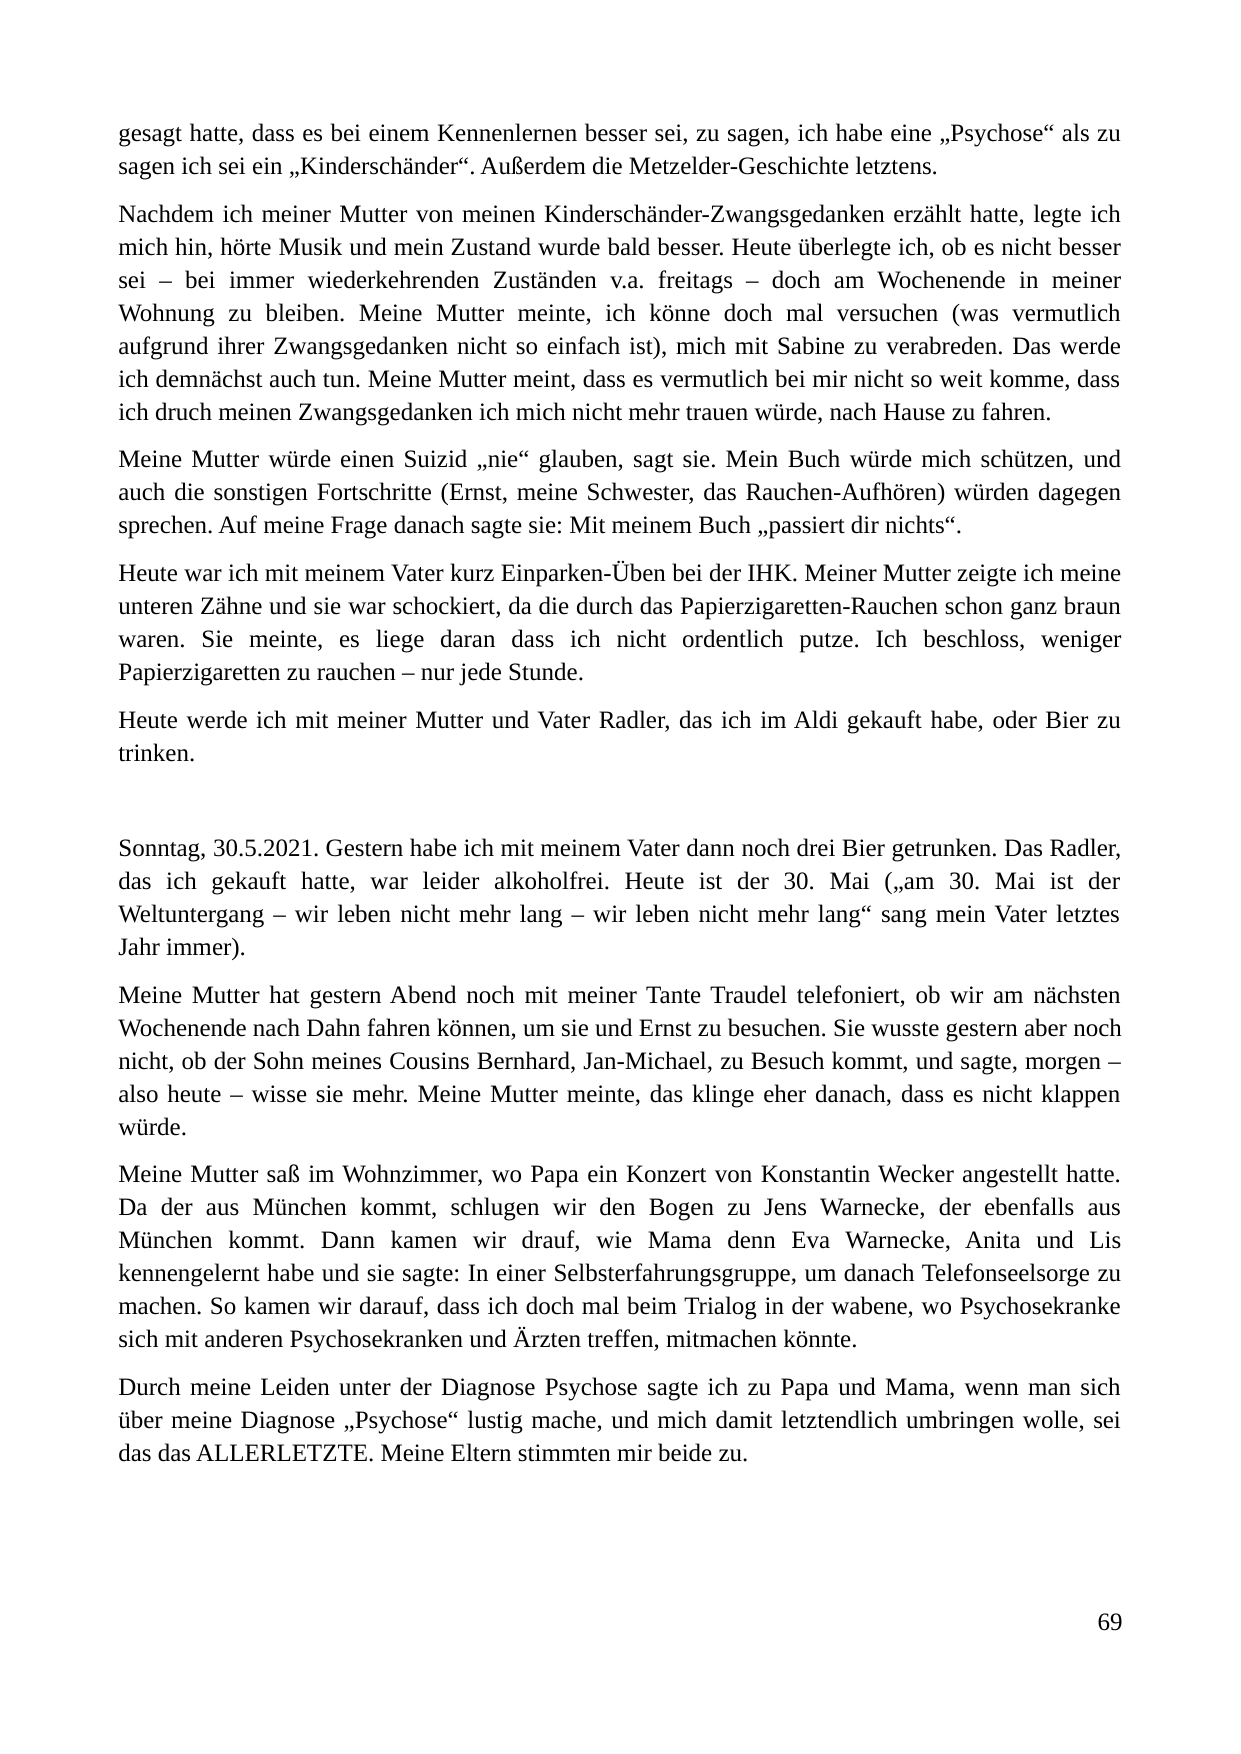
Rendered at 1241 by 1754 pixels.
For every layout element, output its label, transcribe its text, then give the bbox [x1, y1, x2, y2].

text gesagt hatte, dass es bei einem Kennenlernen besser sei, zu sagen, ich habe eine „Psychose“ als zu sagen ich sei ein „Kinderschänder“. Außerdem die Metzelder-Geschichte letztens. [118, 118, 1122, 180]
text Durch meine Leiden unter der Diagnose Psychose sagte ich zu Papa und Mama, wenn man sich über meine Diagnose „Psychose“ lustig mache, und mich damit letztendlich umbringen wolle, sei das das ALLERLETZTE. Meine Eltern stimmten mir beide zu. [118, 1372, 1122, 1467]
text Nachdem ich meiner Mutter von meinen Kinderschänder-Zwangsgedanken erzählt hatte, legte ich mich hin, hörte Musik und mein Zustand wurde bald besser. Heute überlegte ich, ob es nicht besser sei – bei immer wiederkehrenden Zuständen v.a. freitags – doch am Wochenende in meiner Wohnung zu bleiben. Meine Mutter meinte, ich könne doch mal versuchen (was vermutlich aufgrund ihrer Zwangsgedanken nicht so einfach ist), mich mit Sabine zu verabreden. Das werde ich demnächst auch tun. Meine Mutter meint, dass es vermutlich bei mir nicht so weit komme, dass ich druch meinen Zwangsgedanken ich mich nicht mehr trauen würde, nach Hause zu fahren. [118, 199, 1122, 426]
text Heute war ich mit meinem Vater kurz Einparken-Üben bei der IHK. Meiner Mutter zeigte ich meine unteren Zähne und sie war schockiert, da die durch das Papierzigaretten-Rauchen schon ganz braun waren. Sie meinte, es liege daran dass ich nicht ordentlich putze. Ich beschloss, weniger Papierzigaretten zu rauchen – nur jede Stunde. [118, 558, 1122, 686]
text Meine Mutter würde einen Suizid „nie“ glauben, sagt sie. Mein Buch würde mich schützen, und auch die sonstigen Fortschritte (Ernst, meine Schwester, das Rauchen-Aufhören) würden dagegen sprechen. Auf meine Frage danach sagte sie: Mit meinem Buch „passiert dir nichts“. [118, 444, 1122, 539]
text Meine Mutter hat gestern Abend noch mit meiner Tante Traudel telefoniert, ob wir am nächsten Wochenende nach Dahn fahren können, um sie und Ernst zu besuchen. Sie wusste gestern aber noch nicht, ob der Sohn meines Cousins Bernhard, Jan-Michael, zu Besuch kommt, und sagte, morgen – also heute – wisse sie mehr. Meine Mutter meinte, das klinge eher danach, dass es nicht klappen würde. [118, 980, 1122, 1141]
text Meine Mutter saß im Wohnzimmer, wo Papa ein Konzert von Konstantin Wecker angestellt hatte. Da der aus München kommt, schlugen wir den Bogen zu Jens Warnecke, der ebenfalls aus München kommt. Dann kamen wir drauf, wie Mama denn Eva Warnecke, Anita und Lis kennengelernt habe und sie sagte: In einer Selbsterfahrungsgruppe, um danach Telefonseelsorge zu machen. So kamen wir darauf, dass ich doch mal beim Trialog in der wabene, wo Psychosekranke sich mit anderen Psychosekranken und Ärzten treffen, mitmachen könnte. [118, 1159, 1122, 1353]
text Sonntag, 30.5.2021. Gestern habe ich mit meinem Vater dann noch drei Bier getrunken. Das Radler, das ich gekauft hatte, war leider alkoholfrei. Heute ist der 30. Mai („am 30. Mai ist der Weltuntergang – wir leben nicht mehr lang – wir leben nicht mehr lang“ sang mein Vater letztes Jahr immer). [118, 833, 1122, 961]
text Heute werde ich mit meiner Mutter und Vater Radler, das ich im Aldi gekauft habe, oder Bier zu trinken. [118, 705, 1122, 767]
